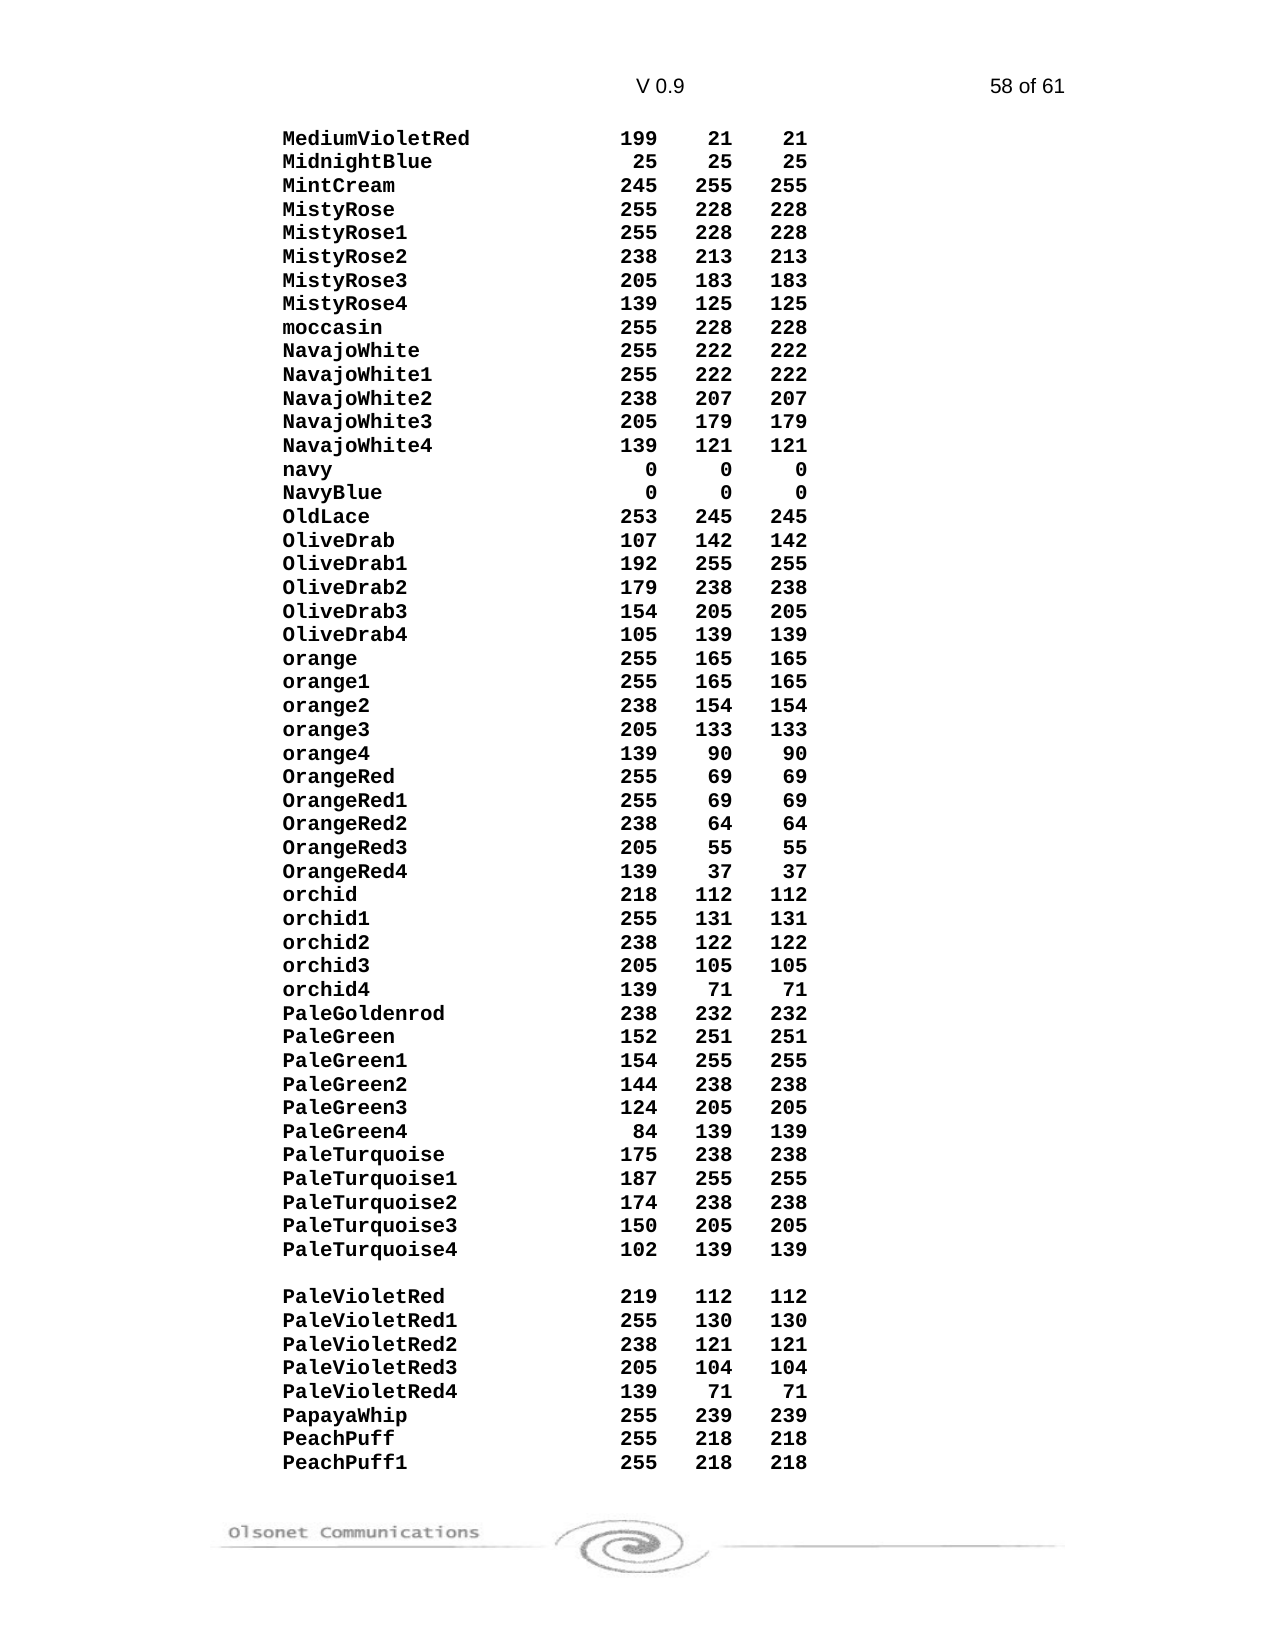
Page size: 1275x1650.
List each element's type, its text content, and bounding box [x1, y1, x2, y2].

text OliveDrab 107 142 142 [282, 530, 1065, 553]
text navy 0 0 0 [282, 459, 1065, 482]
text orange4 139 90 90 [282, 742, 1065, 766]
text OliveDrab3 154 205 205 [282, 601, 1065, 624]
text orchid1 255 131 131 [282, 908, 1065, 932]
text PaleGreen3 124 205 205 [282, 1097, 1065, 1121]
text PaleTurquoise2 174 238 238 [282, 1192, 1065, 1215]
text PapayaWhip 255 239 239 [282, 1404, 1065, 1428]
picture [210, 1504, 1065, 1596]
text PeachPuff1 255 218 218 [282, 1452, 1065, 1476]
text PaleTurquoise3 150 205 205 [282, 1215, 1065, 1239]
text MistyRose4 139 125 125 [282, 293, 1065, 317]
text PaleGreen1 154 255 255 [282, 1050, 1065, 1073]
text MistyRose 255 228 228 [282, 199, 1065, 222]
text MintCream 245 255 255 [282, 175, 1065, 199]
text PaleVioletRed3 205 104 104 [282, 1357, 1065, 1381]
text PaleTurquoise 175 238 238 [282, 1144, 1065, 1168]
text PaleVioletRed1 255 130 130 [282, 1310, 1065, 1334]
text NavyBlue 0 0 0 [282, 482, 1065, 506]
text orange 255 165 165 [282, 648, 1065, 672]
text OrangeRed4 139 37 37 [282, 861, 1065, 884]
text OliveDrab1 192 255 255 [282, 553, 1065, 577]
text OrangeRed2 238 64 64 [282, 813, 1065, 837]
text orchid3 205 105 105 [282, 955, 1065, 979]
text PaleGoldenrod 238 232 232 [282, 1003, 1065, 1026]
text PaleTurquoise4 102 139 139 [282, 1239, 1065, 1263]
text orange1 255 165 165 [282, 672, 1065, 695]
text NavajoWhite1 255 222 222 [282, 364, 1065, 388]
text PaleTurquoise1 187 255 255 [282, 1168, 1065, 1192]
text OrangeRed1 255 69 69 [282, 790, 1065, 813]
text MidnightBlue 25 25 25 [282, 151, 1065, 175]
text NavajoWhite3 205 179 179 [282, 411, 1065, 435]
text orchid 218 112 112 [282, 884, 1065, 908]
text NavajoWhite2 238 207 207 [282, 388, 1065, 411]
text PaleGreen2 144 238 238 [282, 1073, 1065, 1097]
text OldLace 253 245 245 [282, 506, 1065, 530]
text PeachPuff 255 218 218 [282, 1428, 1065, 1452]
text OliveDrab2 179 238 238 [282, 577, 1065, 601]
text PaleVioletRed 219 112 112 [282, 1286, 1065, 1310]
text PaleVioletRed2 238 121 121 [282, 1334, 1065, 1357]
text OrangeRed 255 69 69 [282, 766, 1065, 790]
text PaleVioletRed4 139 71 71 [282, 1381, 1065, 1404]
text PaleGreen4 84 139 139 [282, 1121, 1065, 1144]
text OliveDrab4 105 139 139 [282, 624, 1065, 648]
text NavajoWhite 255 222 222 [282, 341, 1065, 364]
text orange3 205 133 133 [282, 719, 1065, 742]
text NavajoWhite4 139 121 121 [282, 435, 1065, 459]
text PaleGreen 152 251 251 [282, 1026, 1065, 1050]
text orchid4 139 71 71 [282, 979, 1065, 1003]
text MistyRose3 205 183 183 [282, 269, 1065, 293]
text OrangeRed3 205 55 55 [282, 837, 1065, 861]
text MistyRose1 255 228 228 [282, 222, 1065, 246]
text moccasin 255 228 228 [282, 317, 1065, 341]
text orange2 238 154 154 [282, 695, 1065, 719]
text orchid2 238 122 122 [282, 932, 1065, 955]
text MediumVioletRed 199 21 21 [282, 128, 1065, 151]
text MistyRose2 238 213 213 [282, 246, 1065, 269]
